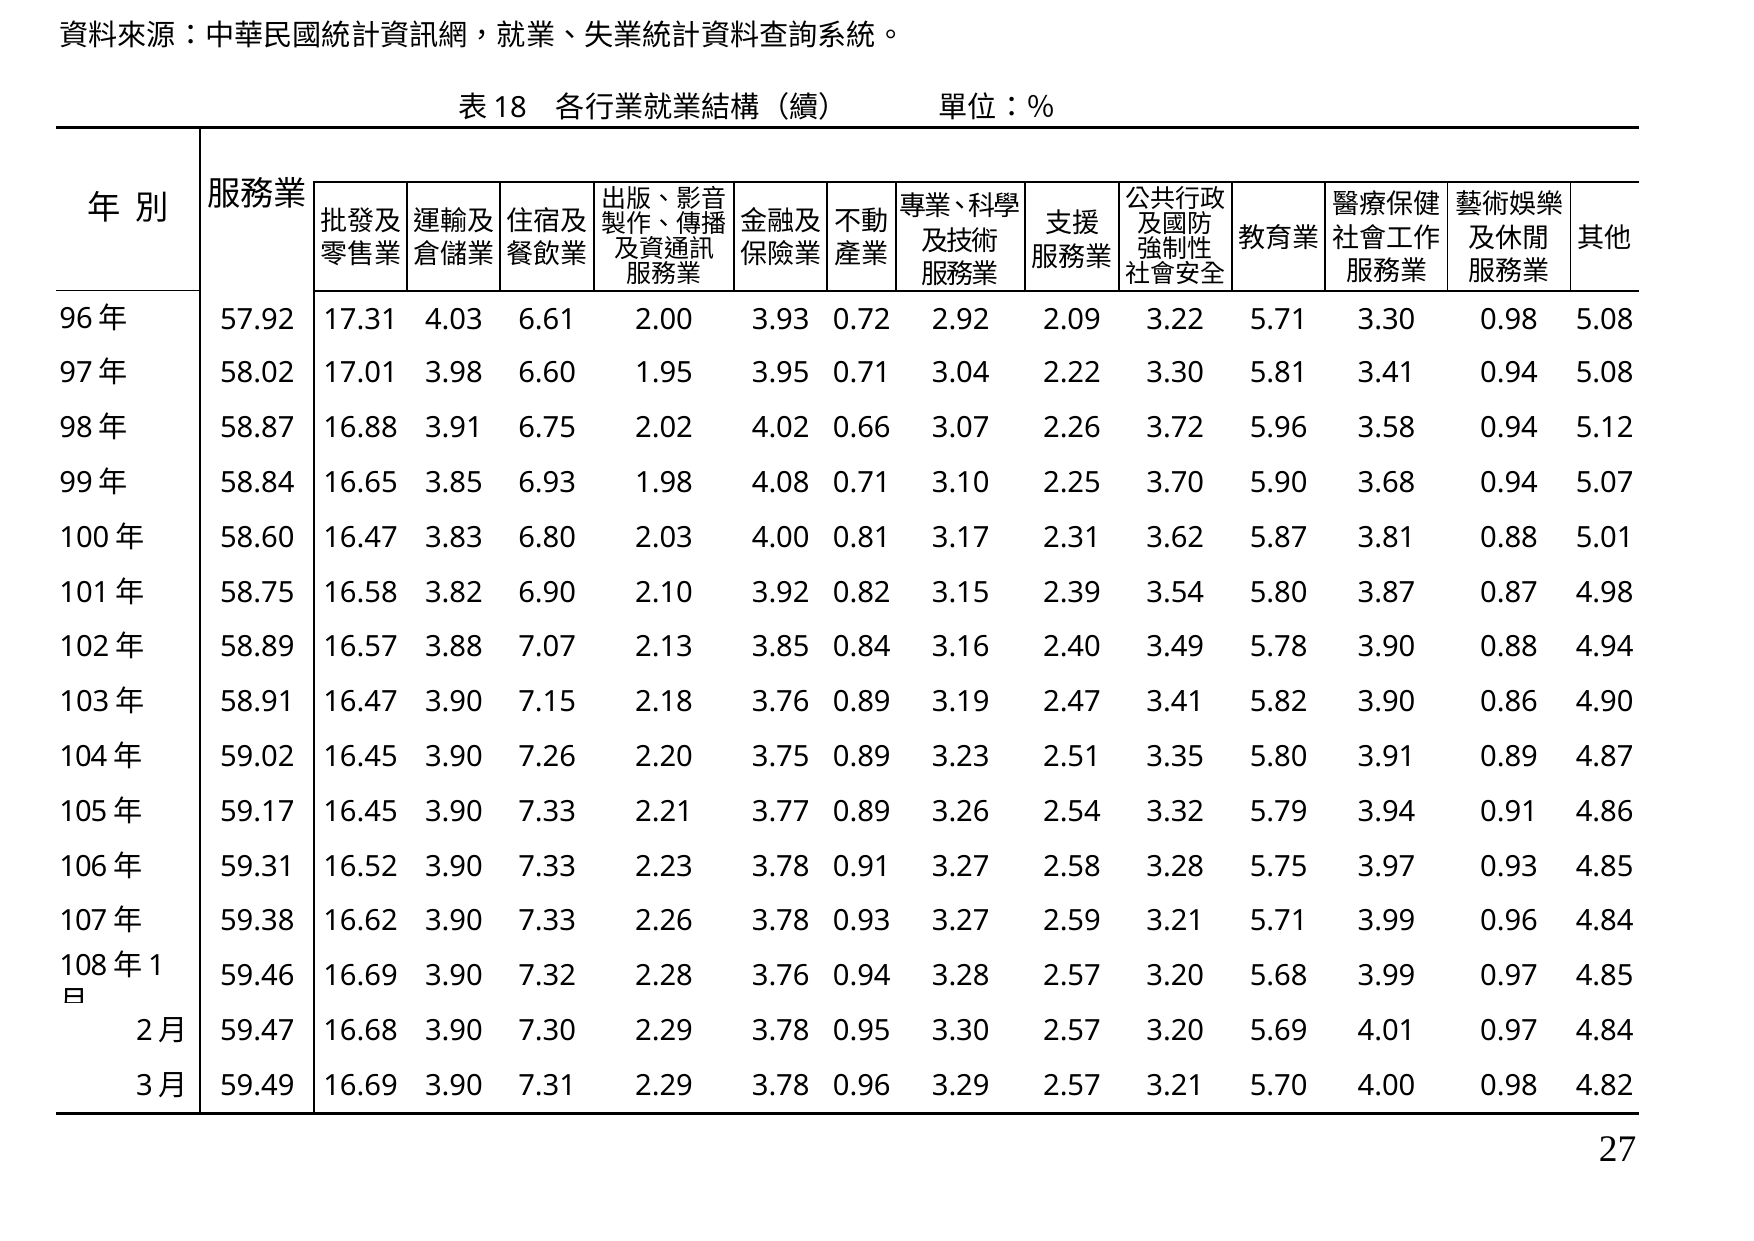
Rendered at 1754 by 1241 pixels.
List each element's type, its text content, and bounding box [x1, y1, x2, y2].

table_cell 0.94 [1448, 400, 1570, 454]
table_cell 2.21 [594, 783, 734, 838]
table_cell 2.57 [1025, 1057, 1118, 1112]
table_cell 4.03 [407, 292, 500, 345]
table_cell 3.68 [1325, 454, 1448, 509]
table_cell 4.84 [1570, 1002, 1639, 1057]
table_cell 0.89 [827, 674, 896, 728]
table_cell 3.78 [734, 1057, 827, 1112]
table_cell 2.57 [1025, 1002, 1118, 1057]
table_cell 6.90 [500, 564, 594, 619]
table_cell 3.90 [407, 1057, 500, 1112]
table_cell 3.78 [734, 838, 827, 893]
table_cell 3.72 [1119, 400, 1232, 454]
table_cell 4.85 [1570, 948, 1639, 1002]
table_cell 2.00 [594, 292, 734, 345]
table_cell 6.75 [500, 400, 594, 454]
table_cell 4.90 [1570, 674, 1639, 728]
table_cell 5.82 [1232, 674, 1325, 728]
table_cell 2.26 [1025, 400, 1118, 454]
table_cell 3.27 [896, 838, 1025, 893]
table_cell 0.88 [1448, 509, 1570, 564]
table_cell 59.49 [201, 1057, 313, 1112]
table_cell 醫療保健 社會工作 服務業 [1326, 183, 1447, 290]
table_cell 16.69 [315, 948, 407, 1002]
table_cell 6.80 [500, 509, 594, 564]
table_cell 3.41 [1325, 345, 1448, 399]
table_cell 0.72 [827, 292, 896, 345]
table_cell 2.18 [594, 674, 734, 728]
table_cell 金融及 保險業 [735, 183, 826, 290]
table_cell 出版、影音 製作、傳播 及資通訊 服務業 [595, 183, 733, 290]
table_cell 其他 [1571, 183, 1639, 290]
table_cell 3.91 [407, 400, 500, 454]
table_cell 0.89 [1448, 728, 1570, 783]
table_cell 0.89 [827, 783, 896, 838]
table_cell 2.39 [1025, 564, 1118, 619]
table_cell 3.30 [1325, 292, 1448, 345]
table_cell 3.29 [896, 1057, 1025, 1112]
table_cell 59.02 [201, 728, 313, 783]
table_cell 100年 [56, 509, 199, 564]
table_cell 16.45 [315, 783, 407, 838]
table_cell 0.81 [827, 509, 896, 564]
table_cell 2.54 [1025, 783, 1118, 838]
table_cell 3.90 [407, 674, 500, 728]
table_cell 16.68 [315, 1002, 407, 1057]
table_cell 3.76 [734, 674, 827, 728]
table_cell 3.28 [896, 948, 1025, 1002]
table_cell 3.92 [734, 564, 827, 619]
table_cell 0.86 [1448, 674, 1570, 728]
table_cell 2.20 [594, 728, 734, 783]
table_cell 4.82 [1570, 1057, 1639, 1112]
table_cell 0.94 [1448, 454, 1570, 509]
table_cell 7.15 [500, 674, 594, 728]
table_cell 16.45 [315, 728, 407, 783]
table_cell 3.99 [1325, 948, 1448, 1002]
table_header 年 別 [56, 129, 199, 290]
table_cell 3.32 [1119, 783, 1232, 838]
table_cell 3.90 [407, 728, 500, 783]
table_cell 3.49 [1119, 619, 1232, 673]
table_cell 支援 服務業 [1026, 183, 1118, 290]
table_cell 0.95 [827, 1002, 896, 1057]
subtitle 表18 各行業就業結構（續） 單位：％ [59, 51, 1636, 126]
table_cell 3.28 [1119, 838, 1232, 893]
table_cell 2.13 [594, 619, 734, 673]
table_cell 0.71 [827, 454, 896, 509]
table_cell 3.90 [407, 1002, 500, 1057]
table_cell 101年 [56, 564, 199, 619]
table_cell 102年 [56, 619, 199, 673]
table_cell 2.22 [1025, 345, 1118, 399]
table_cell 3.58 [1325, 400, 1448, 454]
table_cell 7.32 [500, 948, 594, 1002]
table_cell 58.75 [201, 564, 313, 619]
table_cell 7.26 [500, 728, 594, 783]
table_cell 3.70 [1119, 454, 1232, 509]
table_cell 59.17 [201, 783, 313, 838]
table_cell 58.60 [201, 509, 313, 564]
table_cell 6.60 [500, 345, 594, 399]
table_cell 3.30 [1119, 345, 1232, 399]
table_cell 3.19 [896, 674, 1025, 728]
table_cell 3.15 [896, 564, 1025, 619]
table_cell 108年1月 [56, 948, 199, 1002]
table_cell 3.97 [1325, 838, 1448, 893]
table_cell 58.91 [201, 674, 313, 728]
table_cell 7.07 [500, 619, 594, 673]
table_cell 3.90 [407, 948, 500, 1002]
table_cell 3.82 [407, 564, 500, 619]
table_cell 3.21 [1119, 1057, 1232, 1112]
table_cell 0.96 [1448, 893, 1570, 947]
table_cell 6.93 [500, 454, 594, 509]
table_cell 106年 [56, 838, 199, 893]
table_cell 1.95 [594, 345, 734, 399]
table_cell 批發及 零售業 [315, 183, 406, 290]
table_cell 0.91 [827, 838, 896, 893]
table_cell 16.88 [315, 400, 407, 454]
table_cell 3.76 [734, 948, 827, 1002]
table_cell 3.90 [407, 783, 500, 838]
table_cell 16.58 [315, 564, 407, 619]
table_cell 4.02 [734, 400, 827, 454]
table_cell 3.77 [734, 783, 827, 838]
table_cell 98年 [56, 400, 199, 454]
table_cell 7.31 [500, 1057, 594, 1112]
table_cell 運輸及 倉儲業 [408, 183, 499, 290]
table_cell 5.81 [1232, 345, 1325, 399]
table_cell 16.57 [315, 619, 407, 673]
table_cell 3.20 [1119, 948, 1232, 1002]
table_cell 4.01 [1325, 1002, 1448, 1057]
table_cell 3.90 [407, 893, 500, 947]
table_cell 16.62 [315, 893, 407, 947]
table_cell 3.98 [407, 345, 500, 399]
table_cell 7.33 [500, 783, 594, 838]
table_cell 2.31 [1025, 509, 1118, 564]
table_cell 0.98 [1448, 1057, 1570, 1112]
table_cell 59.38 [201, 893, 313, 947]
table_cell 16.65 [315, 454, 407, 509]
table_cell 0.84 [827, 619, 896, 673]
table_cell 59.31 [201, 838, 313, 893]
table_cell 3.04 [896, 345, 1025, 399]
table_cell 0.82 [827, 564, 896, 619]
table_cell 4.00 [734, 509, 827, 564]
table_cell 0.96 [827, 1057, 896, 1112]
table_header [314, 129, 1639, 181]
table_cell 0.87 [1448, 564, 1570, 619]
table_cell 2.59 [1025, 893, 1118, 947]
table_cell 2.25 [1025, 454, 1118, 509]
table_cell 教育業 [1233, 183, 1324, 290]
table_cell 16.69 [315, 1057, 407, 1112]
table_cell 2.03 [594, 509, 734, 564]
table_cell 59.46 [201, 948, 313, 1002]
table_cell 3.94 [1325, 783, 1448, 838]
table_cell 3.90 [1325, 619, 1448, 673]
table_cell 2.51 [1025, 728, 1118, 783]
table_cell 58.87 [201, 400, 313, 454]
table_cell 2.92 [896, 292, 1025, 345]
table_cell 2月 [56, 1002, 199, 1057]
table_cell 5.69 [1232, 1002, 1325, 1057]
table_cell 3.93 [734, 292, 827, 345]
table_cell 58.02 [201, 345, 313, 399]
table_cell 3.07 [896, 400, 1025, 454]
table_cell 17.01 [315, 345, 407, 399]
table_cell 5.96 [1232, 400, 1325, 454]
table_cell 3.26 [896, 783, 1025, 838]
table_cell 5.70 [1232, 1057, 1325, 1112]
table_cell 1.98 [594, 454, 734, 509]
table_cell 7.33 [500, 838, 594, 893]
table_cell 3.90 [407, 838, 500, 893]
table_cell 3.21 [1119, 893, 1232, 947]
table_cell 107年 [56, 893, 199, 947]
table_cell 3.16 [896, 619, 1025, 673]
table_cell 4.85 [1570, 838, 1639, 893]
table_cell 2.28 [594, 948, 734, 1002]
table_cell 16.47 [315, 674, 407, 728]
table_cell 5.12 [1570, 400, 1639, 454]
table_cell 5.07 [1570, 454, 1639, 509]
table_cell 2.02 [594, 400, 734, 454]
table_cell 5.80 [1232, 728, 1325, 783]
table_cell 0.66 [827, 400, 896, 454]
table_cell 3.95 [734, 345, 827, 399]
table_cell 3.35 [1119, 728, 1232, 783]
table_cell 5.79 [1232, 783, 1325, 838]
table_cell 7.33 [500, 893, 594, 947]
table_cell 4.98 [1570, 564, 1639, 619]
table_cell 3.54 [1119, 564, 1232, 619]
table_cell 3.90 [1325, 674, 1448, 728]
table_cell 3.91 [1325, 728, 1448, 783]
table_cell 2.40 [1025, 619, 1118, 673]
table_cell 4.86 [1570, 783, 1639, 838]
table_cell 105年 [56, 783, 199, 838]
table_cell 3.99 [1325, 893, 1448, 947]
table_cell 104年 [56, 728, 199, 783]
table_cell 3.30 [896, 1002, 1025, 1057]
table_cell 5.80 [1232, 564, 1325, 619]
table_cell 4.94 [1570, 619, 1639, 673]
table_cell 5.71 [1232, 893, 1325, 947]
table_cell 3.62 [1119, 509, 1232, 564]
table_cell 57.92 [201, 290, 313, 345]
table_cell 7.30 [500, 1002, 594, 1057]
table_cell 不動 產業 [828, 183, 895, 290]
table_cell 0.97 [1448, 948, 1570, 1002]
table_cell 5.08 [1570, 345, 1639, 399]
table_cell 3.78 [734, 893, 827, 947]
table_cell 3.85 [734, 619, 827, 673]
table_cell 16.52 [315, 838, 407, 893]
table_cell 96年 [56, 291, 199, 345]
table_cell 58.89 [201, 619, 313, 673]
table_cell 2.58 [1025, 838, 1118, 893]
table_cell 藝術娛樂 及休閒 服務業 [1448, 183, 1570, 290]
table_cell 3.27 [896, 893, 1025, 947]
table_cell 住宿及 餐飲業 [501, 183, 593, 290]
table_cell 3.81 [1325, 509, 1448, 564]
table_cell 6.61 [500, 292, 594, 345]
table_cell 3.88 [407, 619, 500, 673]
table_cell 0.88 [1448, 619, 1570, 673]
table_cell 0.97 [1448, 1002, 1570, 1057]
table_cell 2.10 [594, 564, 734, 619]
table_cell 4.87 [1570, 728, 1639, 783]
table_cell 2.47 [1025, 674, 1118, 728]
table_cell 5.71 [1232, 292, 1325, 345]
table_cell 2.29 [594, 1002, 734, 1057]
table_cell 5.75 [1232, 838, 1325, 893]
table_cell 2.23 [594, 838, 734, 893]
table_cell 專業、科學 及技術 服務業 [897, 183, 1024, 290]
table_cell 2.26 [594, 893, 734, 947]
table_cell 0.71 [827, 345, 896, 399]
text 資料來源：中華民國統計資訊網，就業、失業統計資料查詢系統。 [59, 24, 1636, 51]
table_cell 0.98 [1448, 292, 1570, 345]
table_cell 公共行政 及國防 強制性 社會安全 [1120, 183, 1231, 290]
table_cell 3.22 [1119, 292, 1232, 345]
table_header 服務業 [201, 129, 314, 290]
table_cell 5.08 [1570, 292, 1639, 345]
table_cell 97年 [56, 345, 199, 399]
table_cell 2.29 [594, 1057, 734, 1112]
table_cell 16.47 [315, 509, 407, 564]
table_cell 103年 [56, 674, 199, 728]
table_cell 5.90 [1232, 454, 1325, 509]
table_cell 5.68 [1232, 948, 1325, 1002]
table_cell 3.75 [734, 728, 827, 783]
table_cell 3.87 [1325, 564, 1448, 619]
table_cell 3.83 [407, 509, 500, 564]
table_cell 5.87 [1232, 509, 1325, 564]
table_cell 3.17 [896, 509, 1025, 564]
table_cell 3.10 [896, 454, 1025, 509]
table_cell 3.85 [407, 454, 500, 509]
table_cell 0.94 [1448, 345, 1570, 399]
table_cell 3.78 [734, 1002, 827, 1057]
table_cell 5.78 [1232, 619, 1325, 673]
table_cell 4.00 [1325, 1057, 1448, 1112]
table_cell 0.94 [827, 948, 896, 1002]
table_cell 0.91 [1448, 783, 1570, 838]
table_cell 0.93 [827, 893, 896, 947]
table_cell 3.20 [1119, 1002, 1232, 1057]
table_cell 4.84 [1570, 893, 1639, 947]
table_cell 2.09 [1025, 292, 1118, 345]
table_cell 3.23 [896, 728, 1025, 783]
table_cell 3月 [56, 1057, 199, 1112]
table_cell 58.84 [201, 454, 313, 509]
table_cell 2.57 [1025, 948, 1118, 1002]
table_cell 3.41 [1119, 674, 1232, 728]
table_cell 17.31 [315, 292, 407, 345]
table_cell 4.08 [734, 454, 827, 509]
table_cell 59.47 [201, 1002, 313, 1057]
table_cell 99年 [56, 454, 199, 509]
table_cell 0.93 [1448, 838, 1570, 893]
table_cell 5.01 [1570, 509, 1639, 564]
table_cell 0.89 [827, 728, 896, 783]
